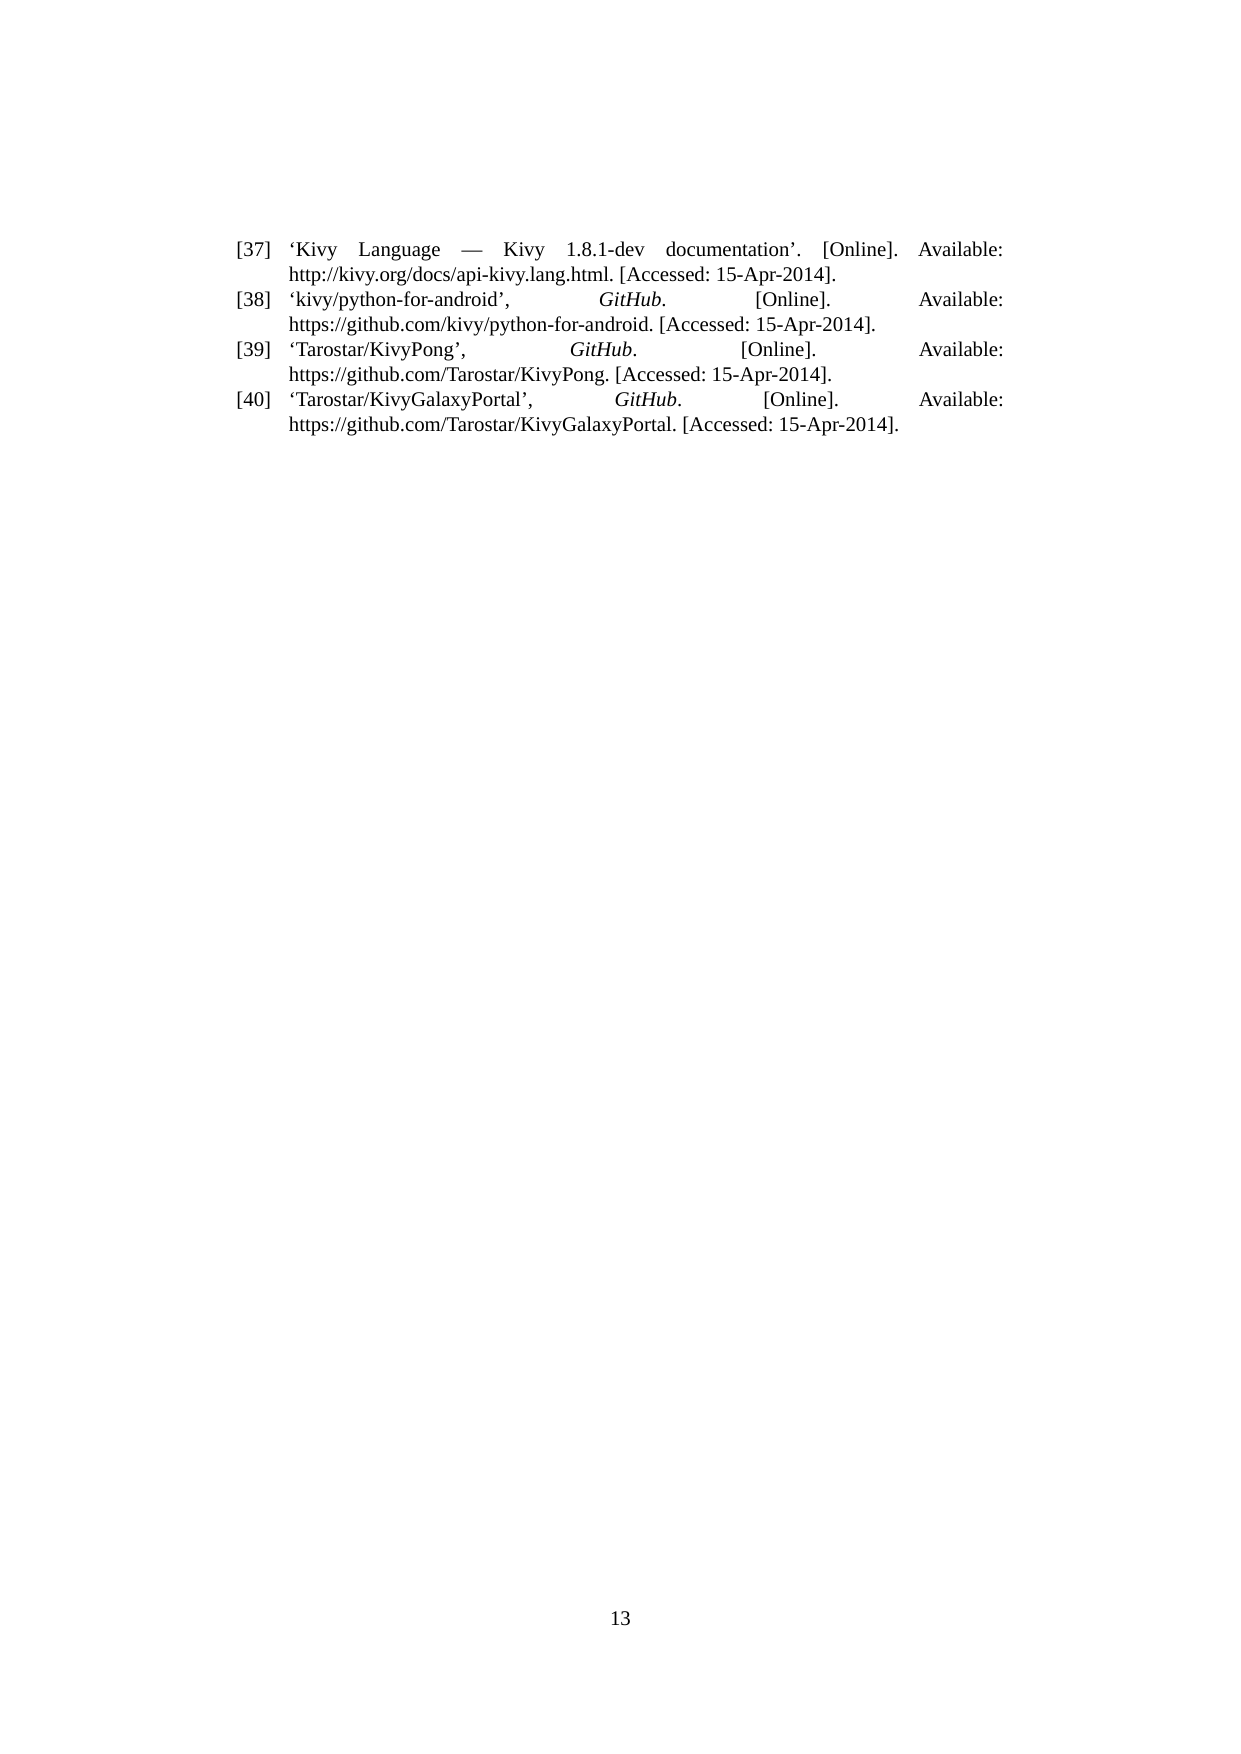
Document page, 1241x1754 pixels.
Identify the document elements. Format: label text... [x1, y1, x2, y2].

text [39] ‘Tarostar/KivyPong’, GitHub. [Online]. Available: https://github.com/Tarostar/KivyPong. [Accessed: 15-Apr-2014]. [236, 336, 1004, 386]
text [38] ‘kivy/python-for-android’, GitHub. [Online]. Available: https://github.com/kivy/python-for-android. [Accessed: 15-Apr-2014]. [236, 286, 1004, 336]
text [37] ‘Kivy Language — Kivy 1.8.1-dev documentation’. [Online]. Available: http://kivy.org/docs/api-kivy.lang.html. [Accessed: 15-Apr-2014]. [236, 236, 1004, 286]
text [40] ‘Tarostar/KivyGalaxyPortal’, GitHub. [Online]. Available: https://github.com/Tarostar/KivyGalaxyPortal. [Accessed: 15-Apr-2014]. [236, 386, 1004, 436]
